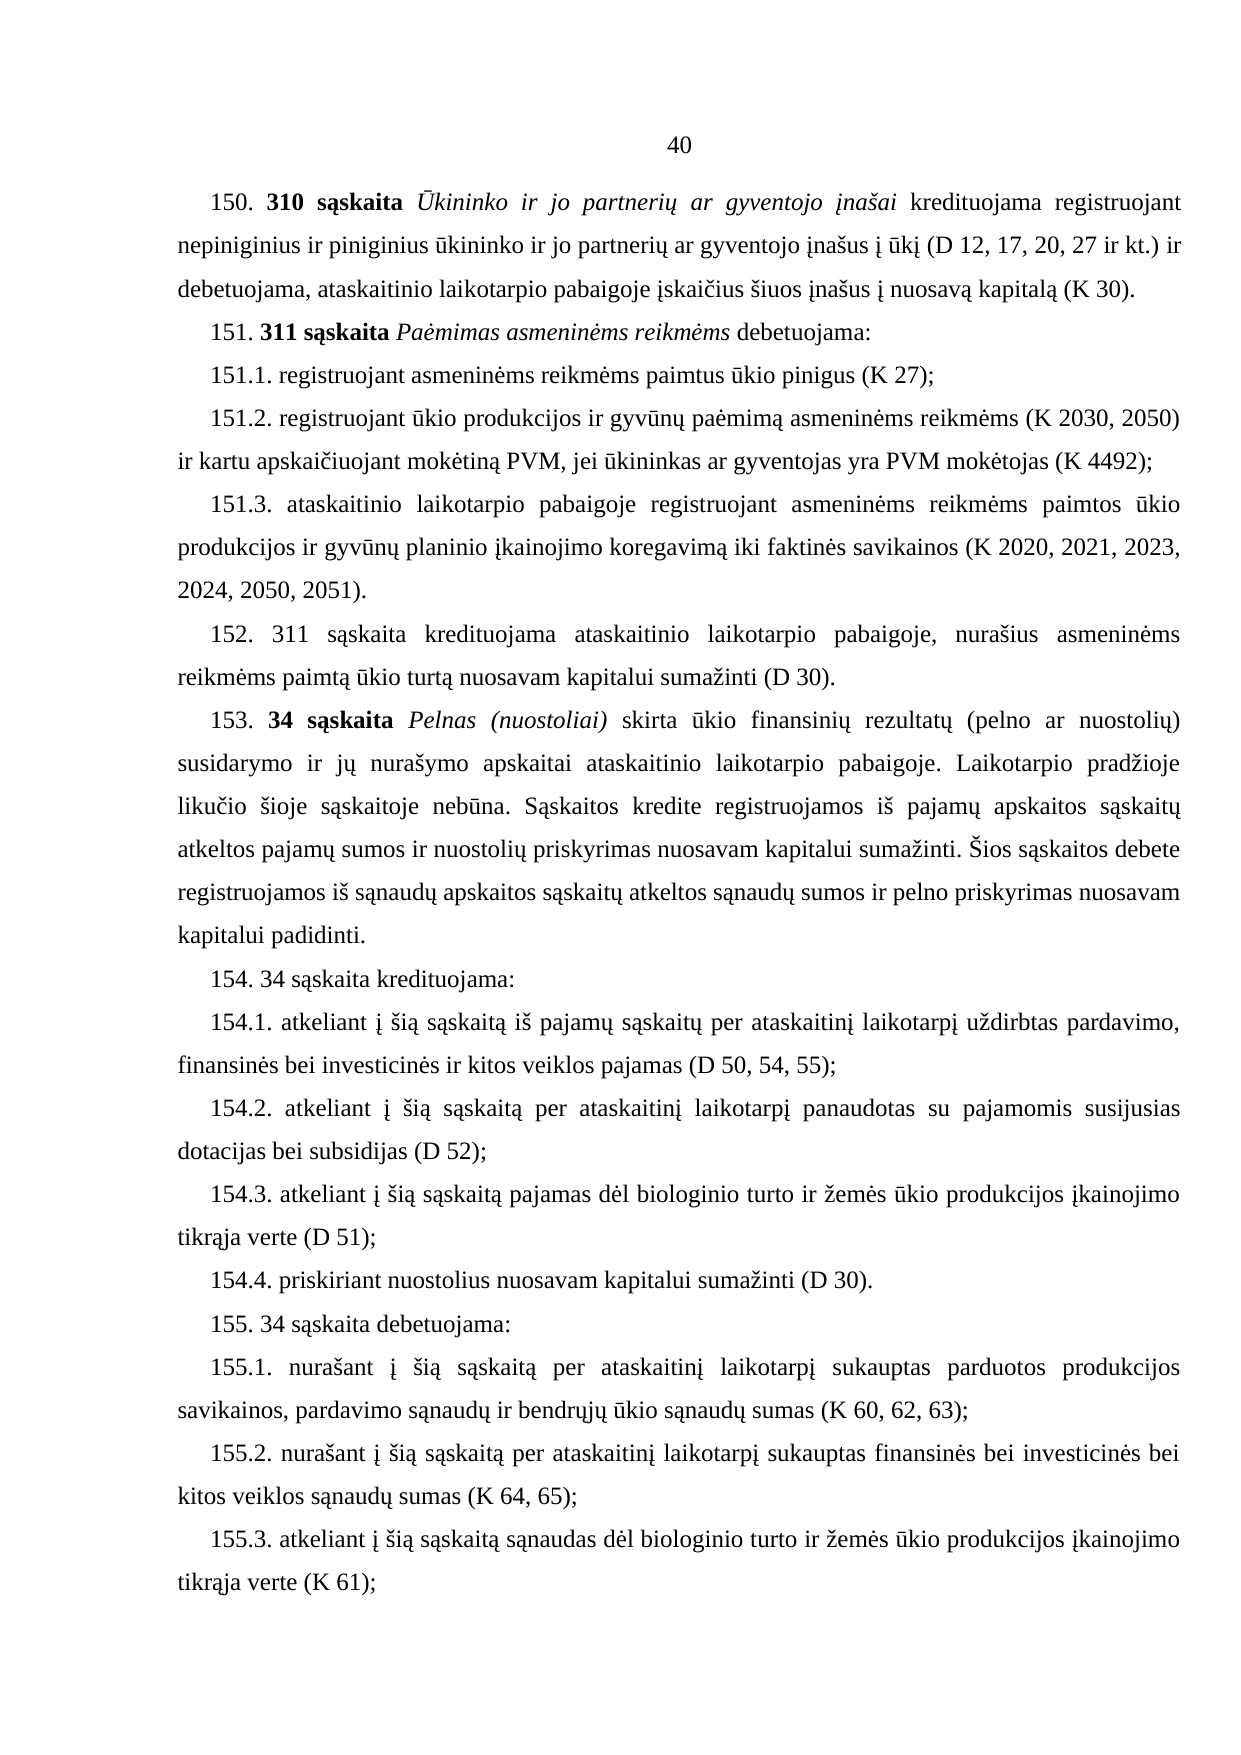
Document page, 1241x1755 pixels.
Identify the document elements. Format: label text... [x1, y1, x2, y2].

text 150. 310 sąskaita Ūkininko ir jo partnerių ar gyventojo įnašai kredituojama registruojant nepiniginius ir piniginius ūkininko ir jo partnerių ar gyventojo įnašus į ūkį (D 12, 17, 20, 27 ir kt.) ir debetuojama, ataskaitinio laikotarpio pabaigoje įskaičius šiuos įnašus į nuosavą kapitalą (K 30). [177, 187, 1181, 302]
text 151.2. registruojant ūkio produkcijos ir gyvūnų paėmimą asmeninėms reikmėms (K 2030, 2050) ir kartu apskaičiuojant mokėtiną PVM, jei ūkininkas ar gyventojas yra PVM mokėtojas (K 4492); [177, 403, 1181, 475]
text 154.3. atkeliant į šią sąskaitą pajamas dėl biologinio turto ir žemės ūkio produkcijos įkainojimo tikrąja verte (D 51); [177, 1179, 1181, 1251]
text 155.2. nurašant į šią sąskaitą per ataskaitinį laikotarpį sukauptas finansinės bei investicinės bei kitos veiklos sąnaudų sumas (K 64, 65); [177, 1438, 1181, 1510]
text 155. 34 sąskaita debetuojama: [177, 1309, 1181, 1337]
text 154. 34 sąskaita kredituojama: [177, 964, 1181, 992]
text 151.3. ataskaitinio laikotarpio pabaigoje registruojant asmeninėms reikmėms paimtos ūkio produkcijos ir gyvūnų planinio įkainojimo koregavimą iki faktinės savikainos (K 2020, 2021, 2023, 2024, 2050, 2051). [177, 489, 1181, 604]
text 152. 311 sąskaita kredituojama ataskaitinio laikotarpio pabaigoje, nurašius asmeninėms reikmėms paimtą ūkio turtą nuosavam kapitalui sumažinti (D 30). [177, 619, 1181, 691]
text 151. 311 sąskaita Paėmimas asmeninėms reikmėms debetuojama: [177, 317, 1181, 346]
text 154.1. atkeliant į šią sąskaitą iš pajamų sąskaitų per ataskaitinį laikotarpį uždirbtas pardavimo, finansinės bei investicinės ir kitos veiklos pajamas (D 50, 54, 55); [177, 1007, 1181, 1079]
text 155.1. nurašant į šią sąskaitą per ataskaitinį laikotarpį sukauptas parduotos produkcijos savikainos, pardavimo sąnaudų ir bendrųjų ūkio sąnaudų sumas (K 60, 62, 63); [177, 1352, 1181, 1424]
text 154.4. priskiriant nuostolius nuosavam kapitalui sumažinti (D 30). [177, 1266, 1181, 1294]
text 155.3. atkeliant į šią sąskaitą sąnaudas dėl biologinio turto ir žemės ūkio produkcijos įkainojimo tikrąja verte (K 61); [177, 1524, 1181, 1596]
text 153. 34 sąskaita Pelnas (nuostoliai) skirta ūkio finansinių rezultatų (pelno ar nuostolių) susidarymo ir jų nurašymo apskaitai ataskaitinio laikotarpio pabaigoje. Laikotarpio pradžioje likučio šioje sąskaitoje nebūna. Sąskaitos kredite registruojamos iš pajamų apskaitos sąskaitų atkeltos pajamų sumos ir nuostolių priskyrimas nuosavam kapitalui sumažinti. Šios sąskaitos debete registruojamos iš sąnaudų apskaitos sąskaitų atkeltos sąnaudų sumos ir pelno priskyrimas nuosavam kapitalui padidinti. [177, 705, 1181, 949]
text 151.1. registruojant asmeninėms reikmėms paimtus ūkio pinigus (K 27); [177, 360, 1181, 389]
text 154.2. atkeliant į šią sąskaitą per ataskaitinį laikotarpį panaudotas su pajamomis susijusias dotacijas bei subsidijas (D 52); [177, 1093, 1181, 1165]
